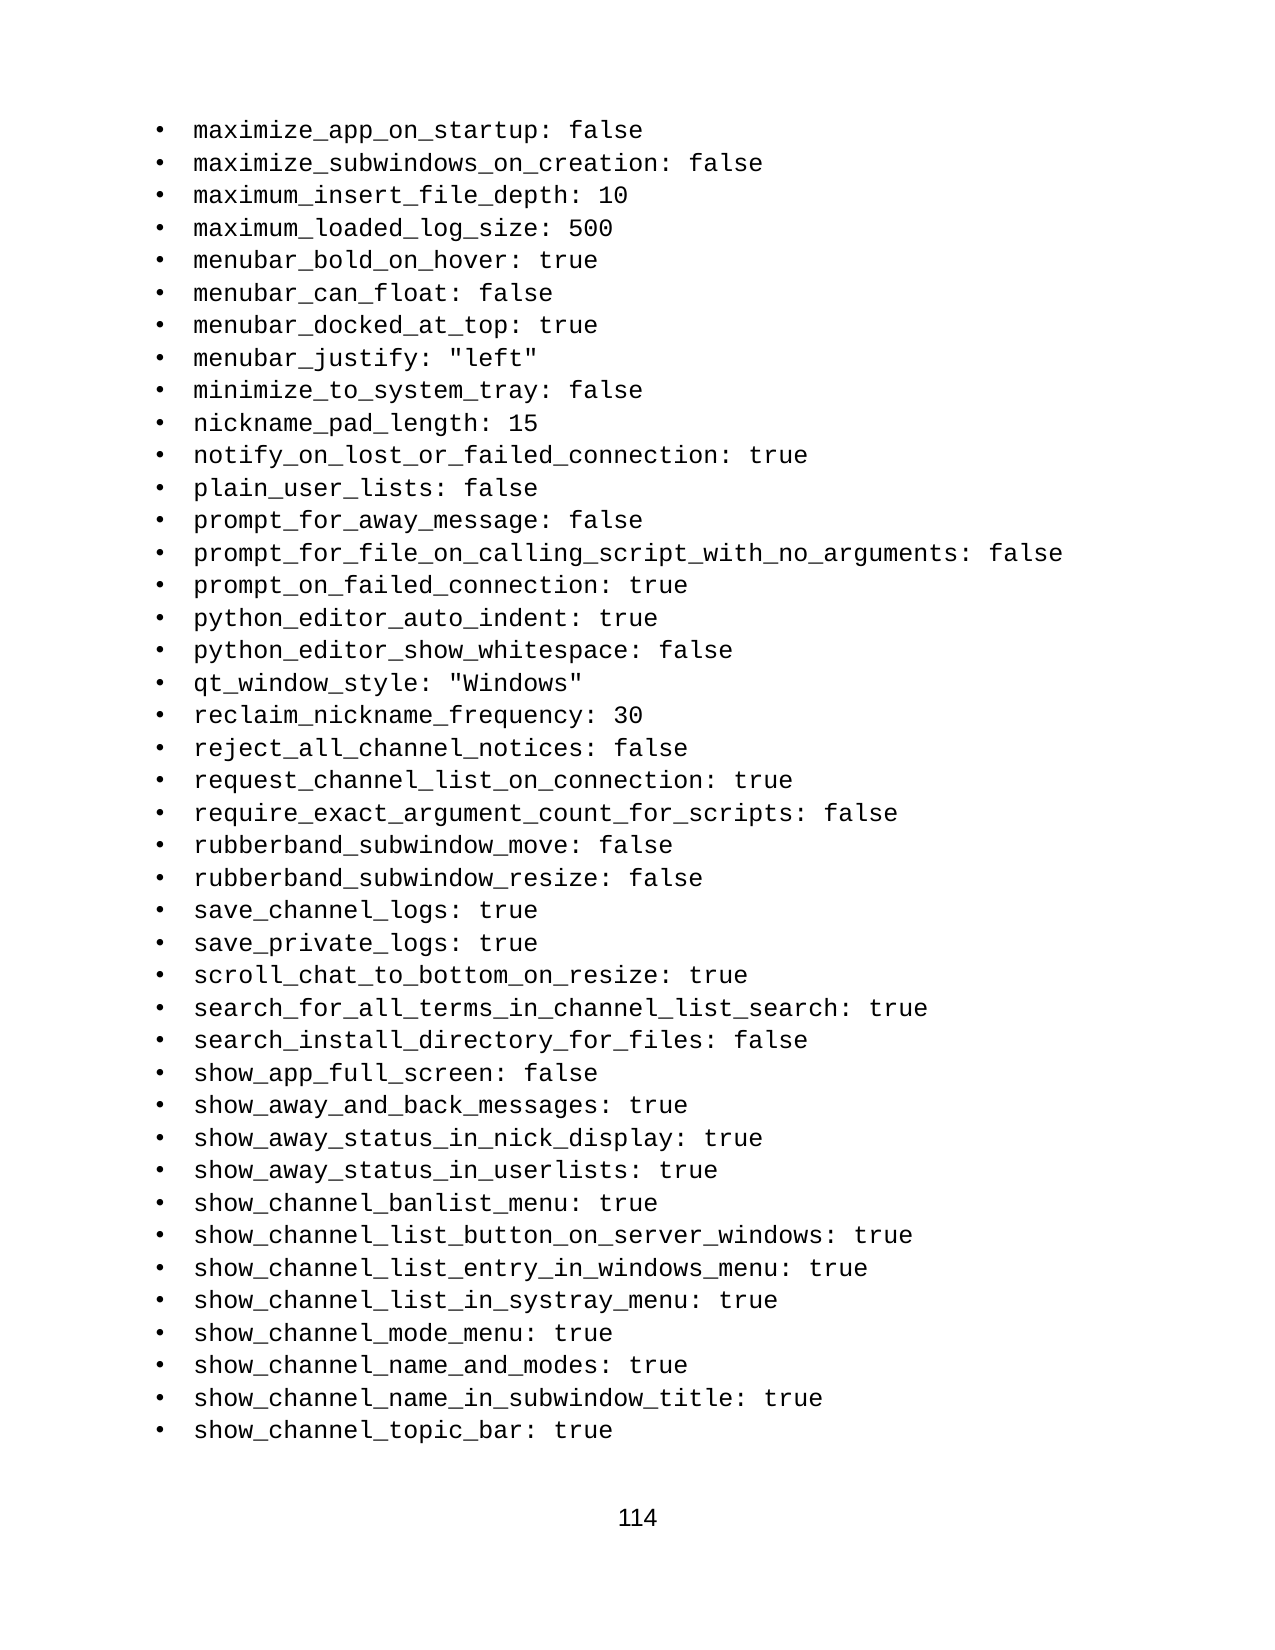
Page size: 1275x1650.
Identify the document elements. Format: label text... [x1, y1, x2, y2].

list prompt_on_failed_connection: true [156, 573, 1157, 601]
list python_editor_show_whitespace: false [156, 638, 1157, 666]
list scroll_chat_to_bottom_on_resize: true [156, 963, 1157, 991]
list show_channel_list_in_systray_menu: true [156, 1288, 1157, 1316]
list notify_on_lost_or_failed_connection: true [156, 443, 1157, 471]
list show_channel_list_button_on_server_windows: true [156, 1223, 1157, 1251]
list python_editor_auto_indent: true [156, 606, 1157, 634]
list rubberband_subwindow_resize: false [156, 866, 1157, 894]
list prompt_for_away_message: false [156, 508, 1157, 536]
list show_away_status_in_nick_display: true [156, 1126, 1157, 1154]
list show_channel_topic_bar: true [156, 1418, 1157, 1446]
list maximize_subwindows_on_creation: false [156, 151, 1157, 179]
list qt_window_style: "Windows" [156, 671, 1157, 699]
list request_channel_list_on_connection: true [156, 768, 1157, 796]
list search_for_all_terms_in_channel_list_search: true [156, 996, 1157, 1024]
list show_channel_name_in_subwindow_title: true [156, 1386, 1157, 1414]
list show_channel_mode_menu: true [156, 1321, 1157, 1349]
list reject_all_channel_notices: false [156, 736, 1157, 764]
list menubar_can_float: false [156, 281, 1157, 309]
list plain_user_lists: false [156, 476, 1157, 504]
list search_install_directory_for_files: false [156, 1028, 1157, 1056]
list menubar_bold_on_hover: true [156, 248, 1157, 276]
list show_app_full_screen: false [156, 1061, 1157, 1089]
list show_channel_banlist_menu: true [156, 1191, 1157, 1219]
list show_channel_list_entry_in_windows_menu: true [156, 1256, 1157, 1284]
list require_exact_argument_count_for_scripts: false [156, 801, 1157, 829]
list rubberband_subwindow_move: false [156, 833, 1157, 861]
list reclaim_nickname_frequency: 30 [156, 703, 1157, 731]
list show_away_and_back_messages: true [156, 1093, 1157, 1121]
list maximize_app_on_startup: false [156, 118, 1157, 146]
list save_private_logs: true [156, 931, 1157, 959]
list show_away_status_in_userlists: true [156, 1158, 1157, 1186]
list menubar_justify: "left" [156, 346, 1157, 374]
list maximum_loaded_log_size: 500 [156, 216, 1157, 244]
list nickname_pad_length: 15 [156, 411, 1157, 439]
list menubar_docked_at_top: true [156, 313, 1157, 341]
list maximum_insert_file_depth: 10 [156, 183, 1157, 211]
list minimize_to_system_tray: false [156, 378, 1157, 406]
list show_channel_name_and_modes: true [156, 1353, 1157, 1381]
list prompt_for_file_on_calling_script_with_no_arguments: false [156, 541, 1157, 569]
list save_channel_logs: true [156, 898, 1157, 926]
